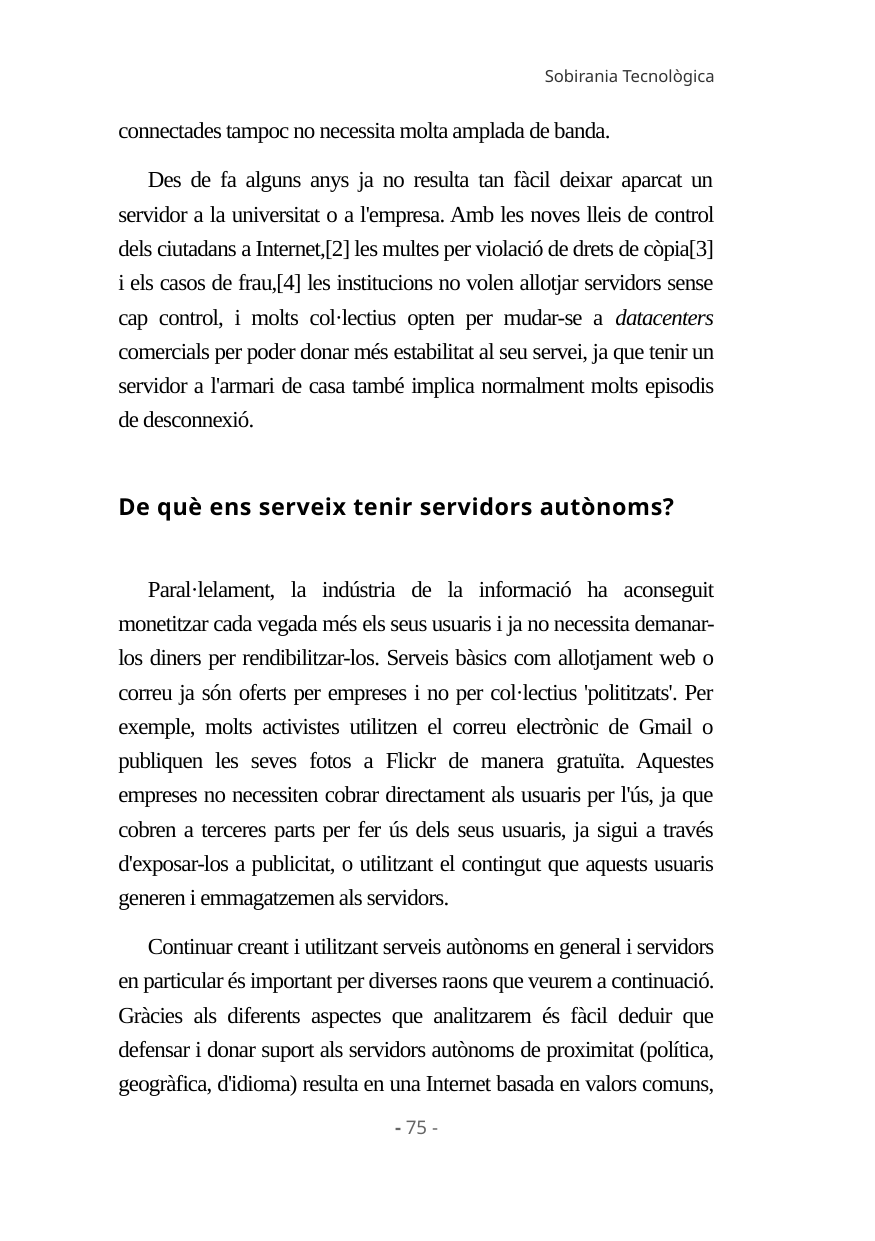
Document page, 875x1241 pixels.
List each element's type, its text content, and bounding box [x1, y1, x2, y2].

text Des de fa alguns anys ja no resulta tan fàcil deixar aparcat un servidor a la universitat o a l'empresa. Amb les noves lleis de control dels ciutadans a Internet,[2] les multes per violació de drets de còpia[3] i els casos de frau,[4] les institucions no volen allotjar servidors sense cap control, i molts col·lectius opten per mudar-se a datacenters comercials per poder donar més estabilitat al seu servei, ja que tenir un servidor a l'armari de casa també implica normalment molts episodis de desconnexió. [118, 160, 714, 434]
text connectades tampoc no necessita molta amplada de banda. [118, 111, 714, 146]
text Paral·lelament, la indústria de la informació ha aconseguit monetitzar cada vegada més els seus usuaris i ja no necessita demanar-los diners per rendibilitzar-los. Serveis bàsics com allotjament web o correu ja són oferts per empreses i no per col·lectius 'polititzats'. Per exemple, molts activistes utilitzen el correu electrònic de Gmail o publiquen les seves fotos a Flickr de manera gratuïta. Aquestes empreses no necessiten cobrar directament als usuaris per l'ús, ja que cobren a terceres parts per fer ús dels seus usuaris, ja sigui a través d'exposar-los a publicitat, o utilitzant el contingut que aquests usuaris generen i emmagatzemen als servidors. [118, 570, 714, 912]
text Continuar creant i utilitzant serveis autònoms en general i servidors en particular és important per diverses raons que veurem a continuació. Gràcies als diferents aspectes que analitzarem és fàcil deduir que defensar i donar suport als servidors autònoms de proximitat (política, geogràfica, d'idioma) resulta en una Internet basada en valors comuns, [118, 927, 714, 1099]
subtitle De què ens serveix tenir servidors autònoms? [118, 491, 714, 522]
